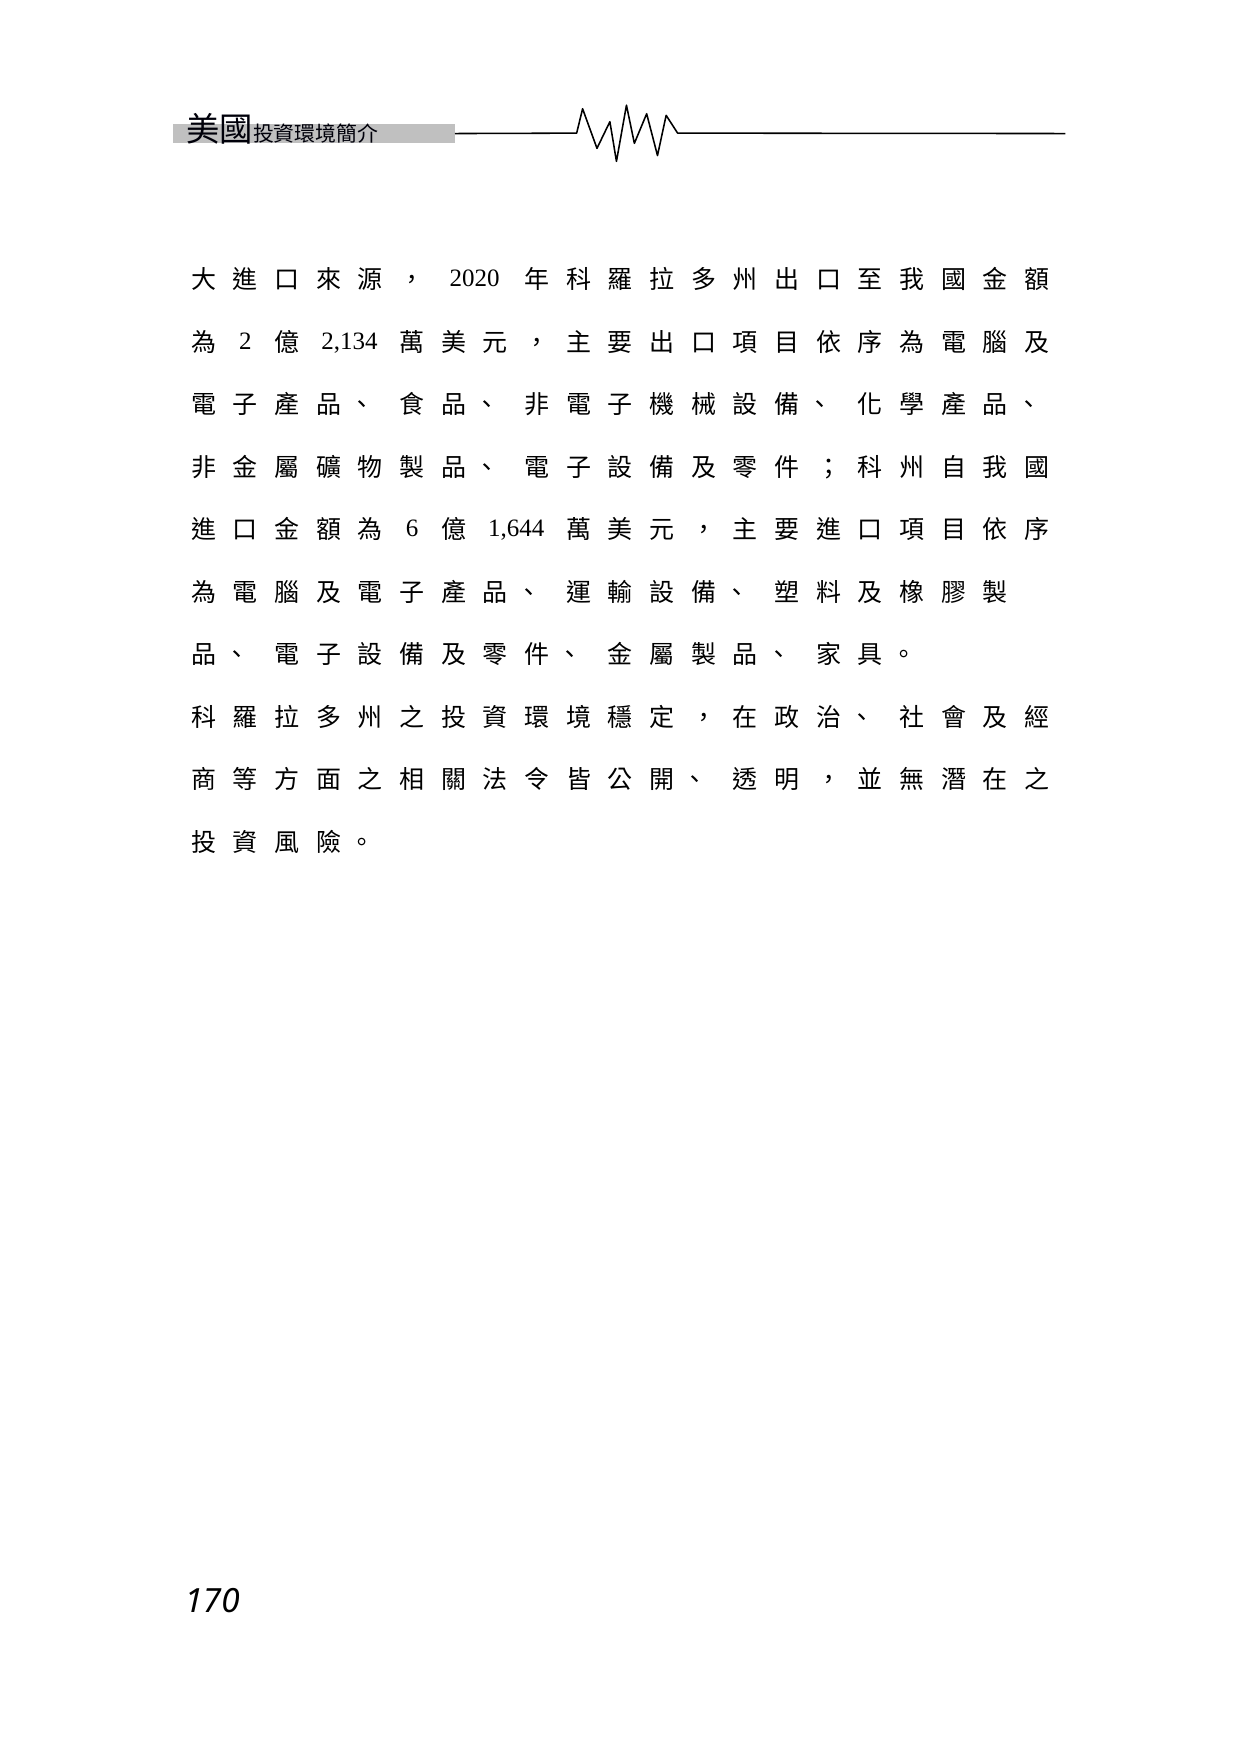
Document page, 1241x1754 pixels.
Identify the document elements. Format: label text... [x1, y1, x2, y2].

text 大進口來源，2020年科羅拉多州出口至我國金額為2億2,134萬美元，主要出口項目依序為電腦及電子產品、食品、非電子機械設備、化學產品、非金屬礦物製品、電子設備及零件；科州自我國進口金額為6億1,644萬美元，主要進口項目依序為電腦及電子產品、運輸設備、塑料及橡膠製品、電子設備及零件、金屬製品、家具。 科羅拉多州之投資環境穩定，在政治、社會及經商等方面之相關法令皆公開、透明，並無潛在之投資風險。 [183, 236, 1058, 861]
